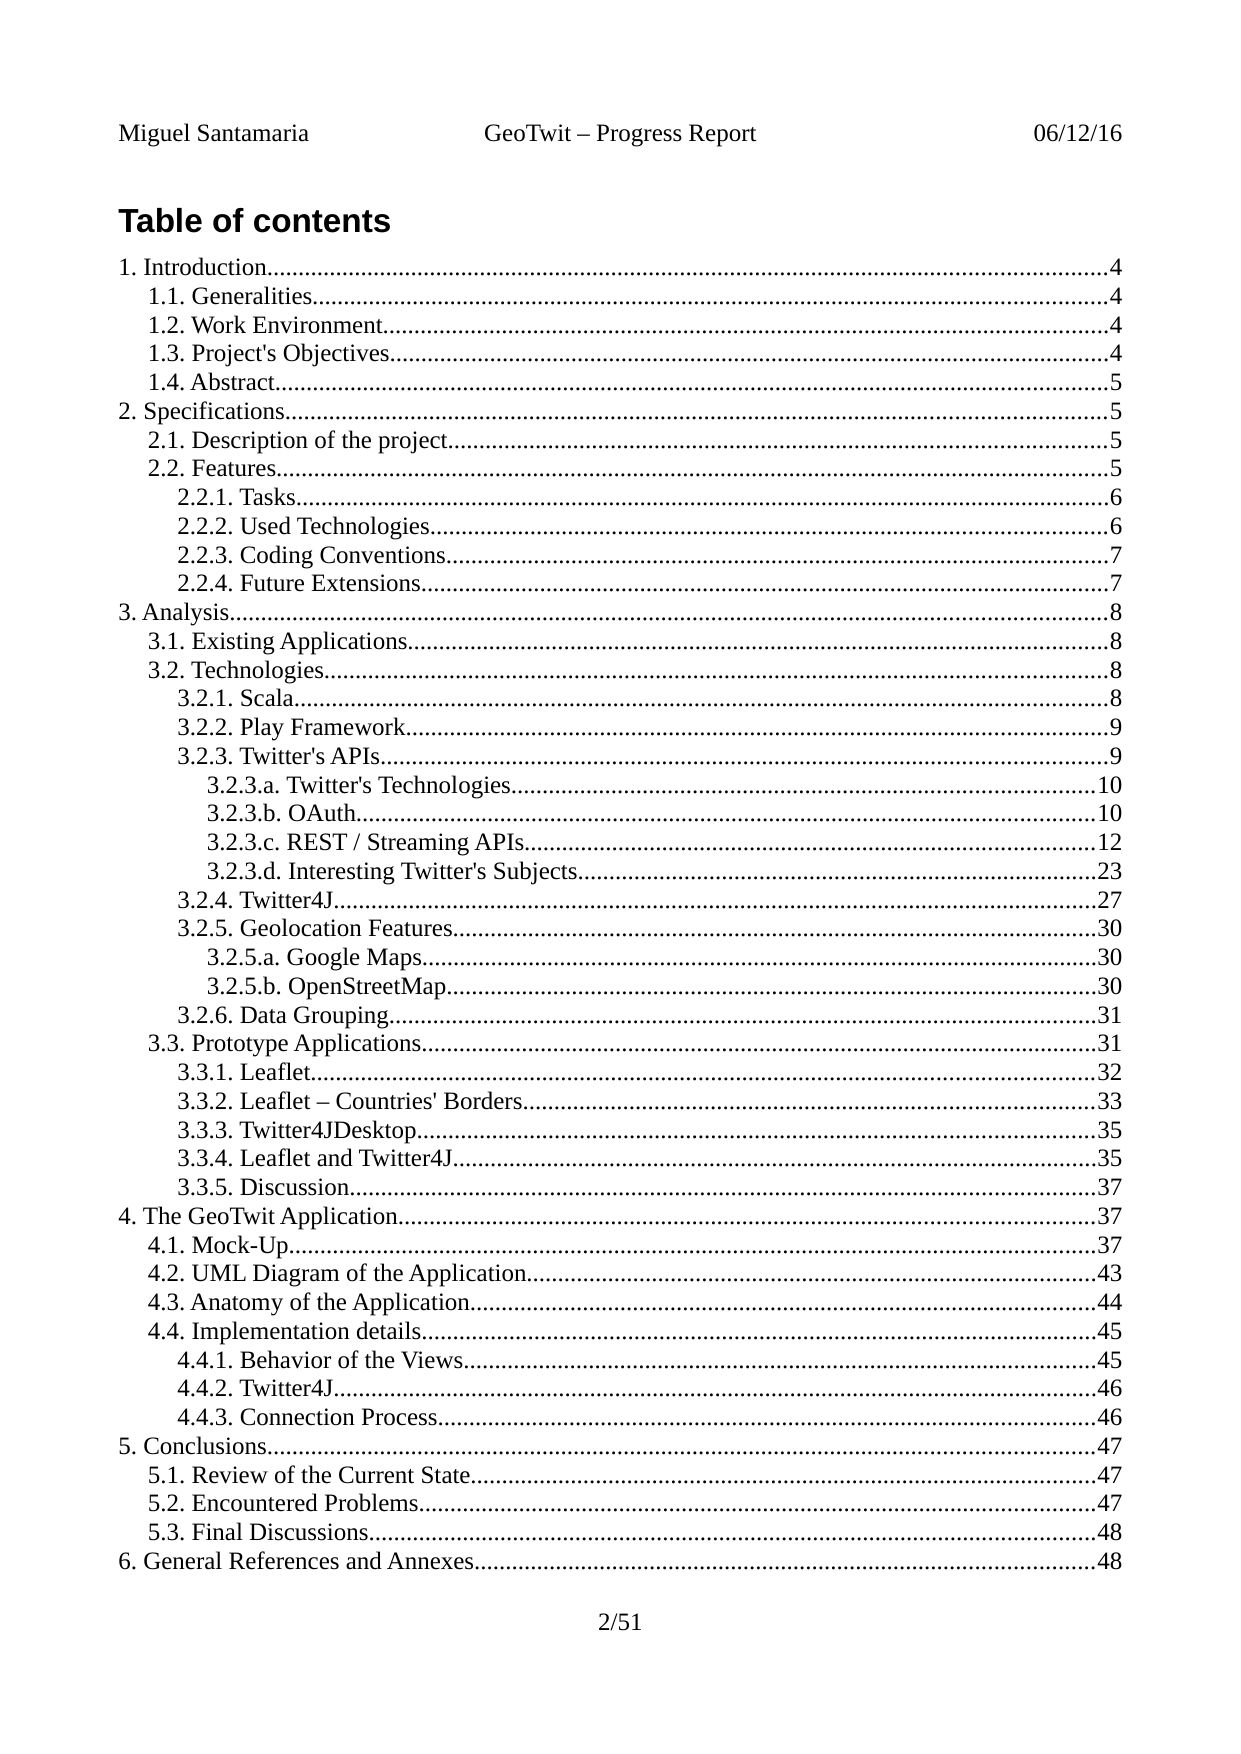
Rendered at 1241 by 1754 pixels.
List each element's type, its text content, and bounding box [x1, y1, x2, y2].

text 4. The GeoTwit Application 37 [118, 1201, 1122, 1230]
text 1.2. Work Environment 4 [148, 310, 1122, 338]
text 5.2. Encountered Problems 47 [148, 1488, 1122, 1517]
text 4.4. Implementation details 45 [148, 1316, 1122, 1345]
text 3.3.5. Discussion 37 [177, 1172, 1122, 1201]
text 3.2. Technologies 8 [148, 655, 1122, 683]
text 2.2.2. Used Technologies 6 [177, 511, 1122, 540]
text 4.1. Mock-Up 37 [148, 1230, 1122, 1258]
text 5. Conclusions 47 [118, 1431, 1122, 1460]
text 3.2.3.d. Interesting Twitter's Subjects 23 [207, 856, 1122, 885]
text 4.4.3. Connection Process 46 [177, 1402, 1122, 1431]
text 1.3. Project's Objectives 4 [148, 338, 1122, 367]
text 6. General References and Annexes 48 [118, 1546, 1122, 1575]
text 3.3.3. Twitter4JDesktop 35 [177, 1115, 1122, 1143]
text 3.2.3.c. REST / Streaming APIs 12 [207, 827, 1122, 856]
text 3.2.5.b. OpenStreetMap 30 [207, 971, 1122, 1000]
text 3.3.4. Leaflet and Twitter4J 35 [177, 1143, 1122, 1172]
text 3.2.6. Data Grouping 31 [177, 1000, 1122, 1028]
text 3.3. Prototype Applications 31 [148, 1028, 1122, 1057]
text 1. Introduction 4 [118, 252, 1122, 281]
text 3.2.4. Twitter4J 27 [177, 885, 1122, 913]
text 4.4.1. Behavior of the Views 45 [177, 1345, 1122, 1373]
text 3.2.5.a. Google Maps 30 [207, 942, 1122, 971]
text 4.2. UML Diagram of the Application 43 [148, 1258, 1122, 1287]
text 3. Analysis 8 [118, 597, 1122, 626]
text 3.2.1. Scala 8 [177, 683, 1122, 712]
text 3.2.2. Play Framework 9 [177, 712, 1122, 741]
text 2.1. Description of the project 5 [148, 425, 1122, 453]
text 1.4. Abstract 5 [148, 367, 1122, 396]
text 3.3.1. Leaflet 32 [177, 1057, 1122, 1086]
text 2.2.4. Future Extensions 7 [177, 568, 1122, 597]
text 2.2. Features 5 [148, 453, 1122, 482]
text 3.2.3.b. OAuth 10 [207, 798, 1122, 827]
text 2.2.3. Coding Conventions 7 [177, 540, 1122, 568]
text 3.2.3. Twitter's APIs 9 [177, 741, 1122, 770]
text 3.2.5. Geolocation Features 30 [177, 913, 1122, 942]
text 2. Specifications 5 [118, 396, 1122, 425]
text 4.3. Anatomy of the Application 44 [148, 1287, 1122, 1316]
text 3.3.2. Leaflet – Countries' Borders 33 [177, 1086, 1122, 1115]
text 2.2.1. Tasks 6 [177, 482, 1122, 511]
text 5.3. Final Discussions 48 [148, 1517, 1122, 1546]
text 3.1. Existing Applications 8 [148, 626, 1122, 655]
subtitle Table of contents [118, 201, 1122, 240]
text 5.1. Review of the Current State 47 [148, 1460, 1122, 1488]
text 4.4.2. Twitter4J 46 [177, 1373, 1122, 1402]
text 1.1. Generalities 4 [148, 281, 1122, 310]
text 3.2.3.a. Twitter's Technologies 10 [207, 770, 1122, 798]
